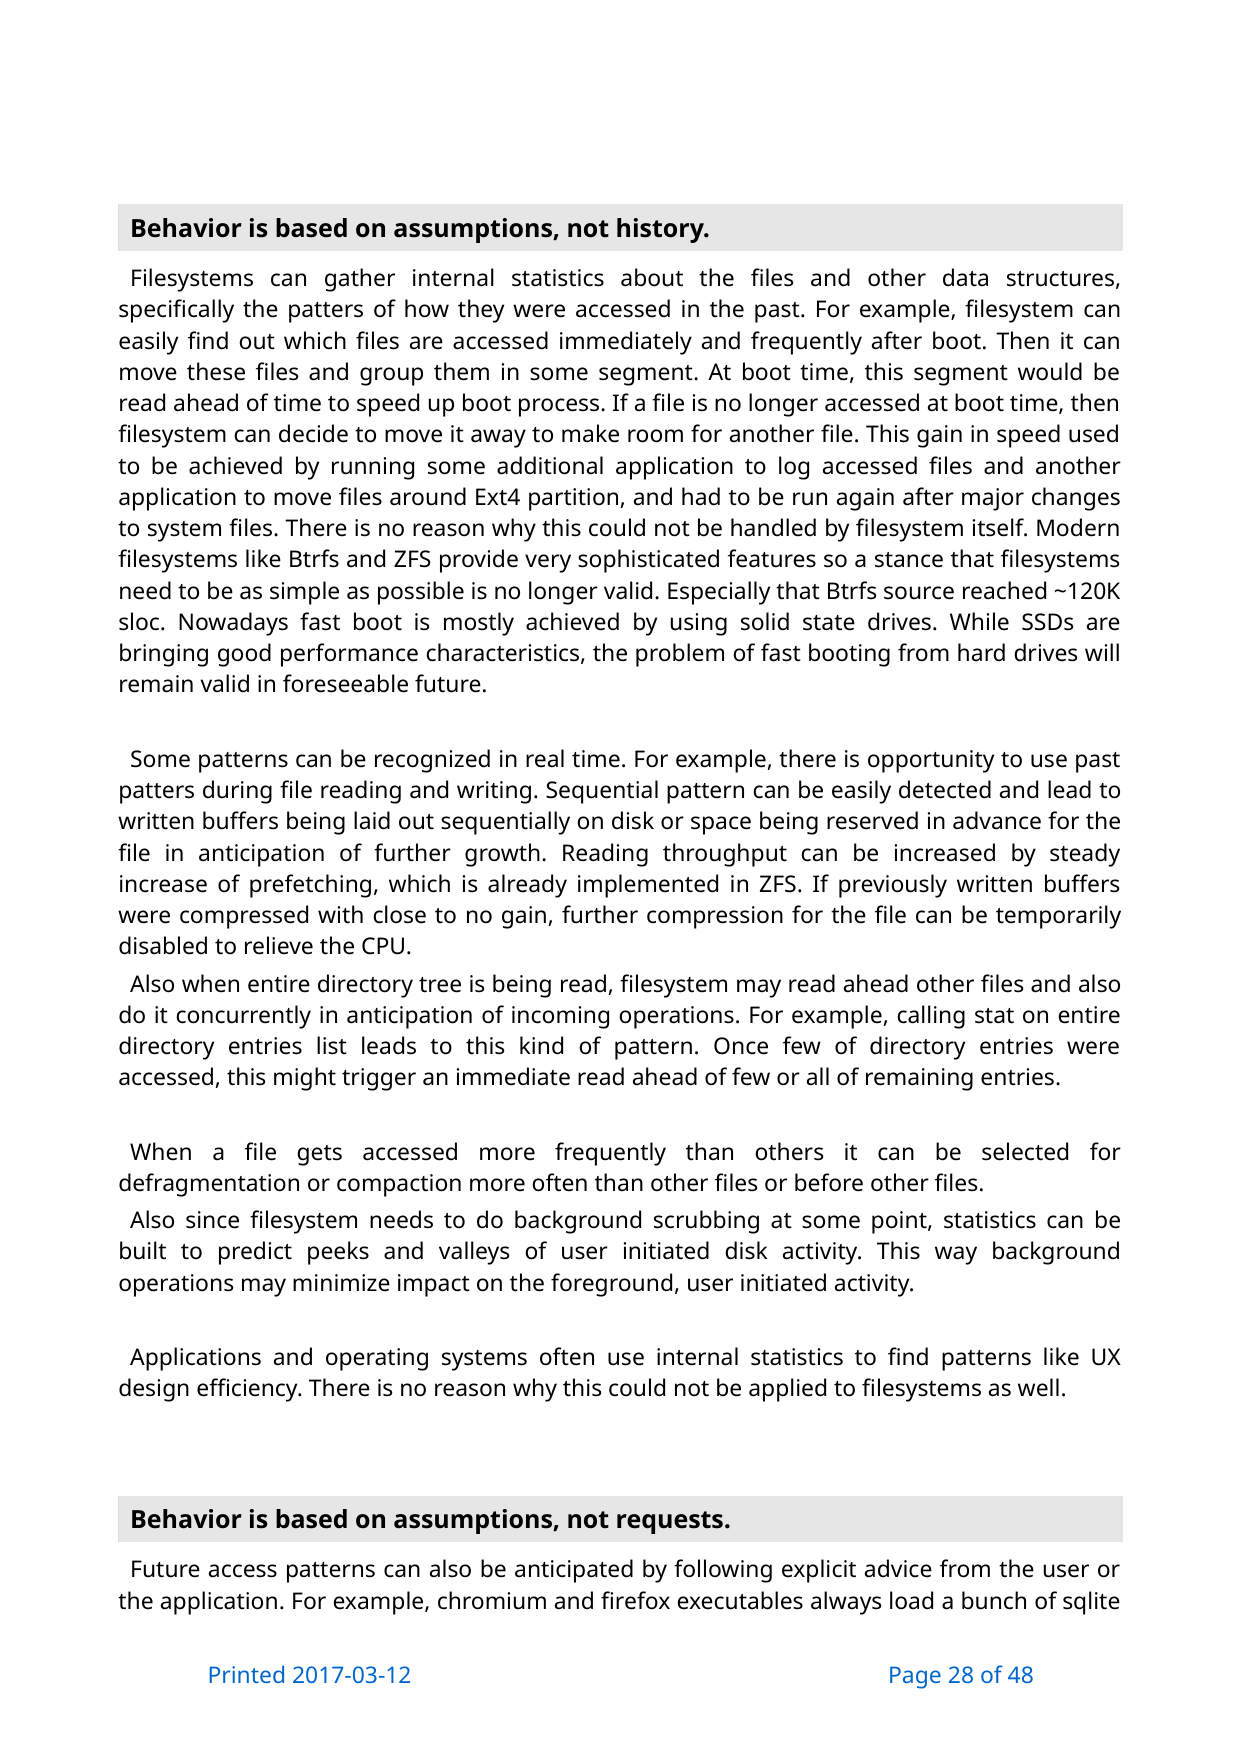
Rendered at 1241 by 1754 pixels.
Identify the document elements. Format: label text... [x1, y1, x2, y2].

text When a file gets accessed more frequently than others it can be selected for defragmentation or compaction more often than other files or before other files. [118, 1136, 1122, 1198]
text Applications and operating systems often use internal statistics to find patterns like UX design efficiency. There is no reason why this could not be applied to filesystems as well. [118, 1341, 1122, 1403]
text Filesystems can gather internal statistics about the files and other data structures, specifically the patters of how they were accessed in the past. For example, filesystem can easily find out which files are accessed immediately and frequently after boot. Then it can move these files and group them in some segment. At boot time, this segment would be read ahead of time to speed up boot process. If a file is no longer accessed at boot time, then filesystem can decide to move it away to make room for another file. This gain in speed used to be achieved by running some additional application to log accessed files and another application to move files around Ext4 partition, and had to be run again after major changes to system files. There is no reason why this could not be handled by filesystem itself. Modern filesystems like Btrfs and ZFS provide very sophisticated features so a stance that filesystems need to be as simple as possible is no longer valid. Especially that Btrfs source reached ~120K sloc. Nowadays fast boot is mostly achieved by using solid state drives. While SSDs are bringing good performance characteristics, the problem of fast booting from hard drives will remain valid in foreseeable future. [118, 262, 1122, 700]
subtitle Behavior is based on assumptions, not history. [119, 205, 1122, 250]
subtitle Behavior is based on assumptions, not requests. [119, 1497, 1122, 1541]
text Future access patterns can also be anticipated by following explicit advice from the user or the application. For example, chromium and firefox executables always load a bunch of sqlite [118, 1553, 1122, 1616]
text Some patterns can be recognized in real time. For example, there is opportunity to use past patters during file reading and writing. Sequential pattern can be easily detected and lead to written buffers being laid out sequentially on disk or space being reserved in advance for the file in anticipation of further growth. Reading throughput can be increased by steady increase of prefetching, which is already implemented in ZFS. If previously written buffers were compressed with close to no gain, further compression for the file can be temporarily disabled to relieve the CPU. [118, 743, 1122, 962]
text Also since filesystem needs to do background scrubbing at some point, statistics can be built to predict peeks and valleys of user initiated disk activity. This way background operations may minimize impact on the foreground, user initiated activity. [118, 1204, 1122, 1298]
text Also when entire directory tree is being read, filesystem may read ahead other files and also do it concurrently in anticipation of incoming operations. For example, calling stat on entire directory entries list leads to this kind of pattern. Once few of directory entries were accessed, this might trigger an immediate read ahead of few or all of remaining entries. [118, 967, 1122, 1092]
